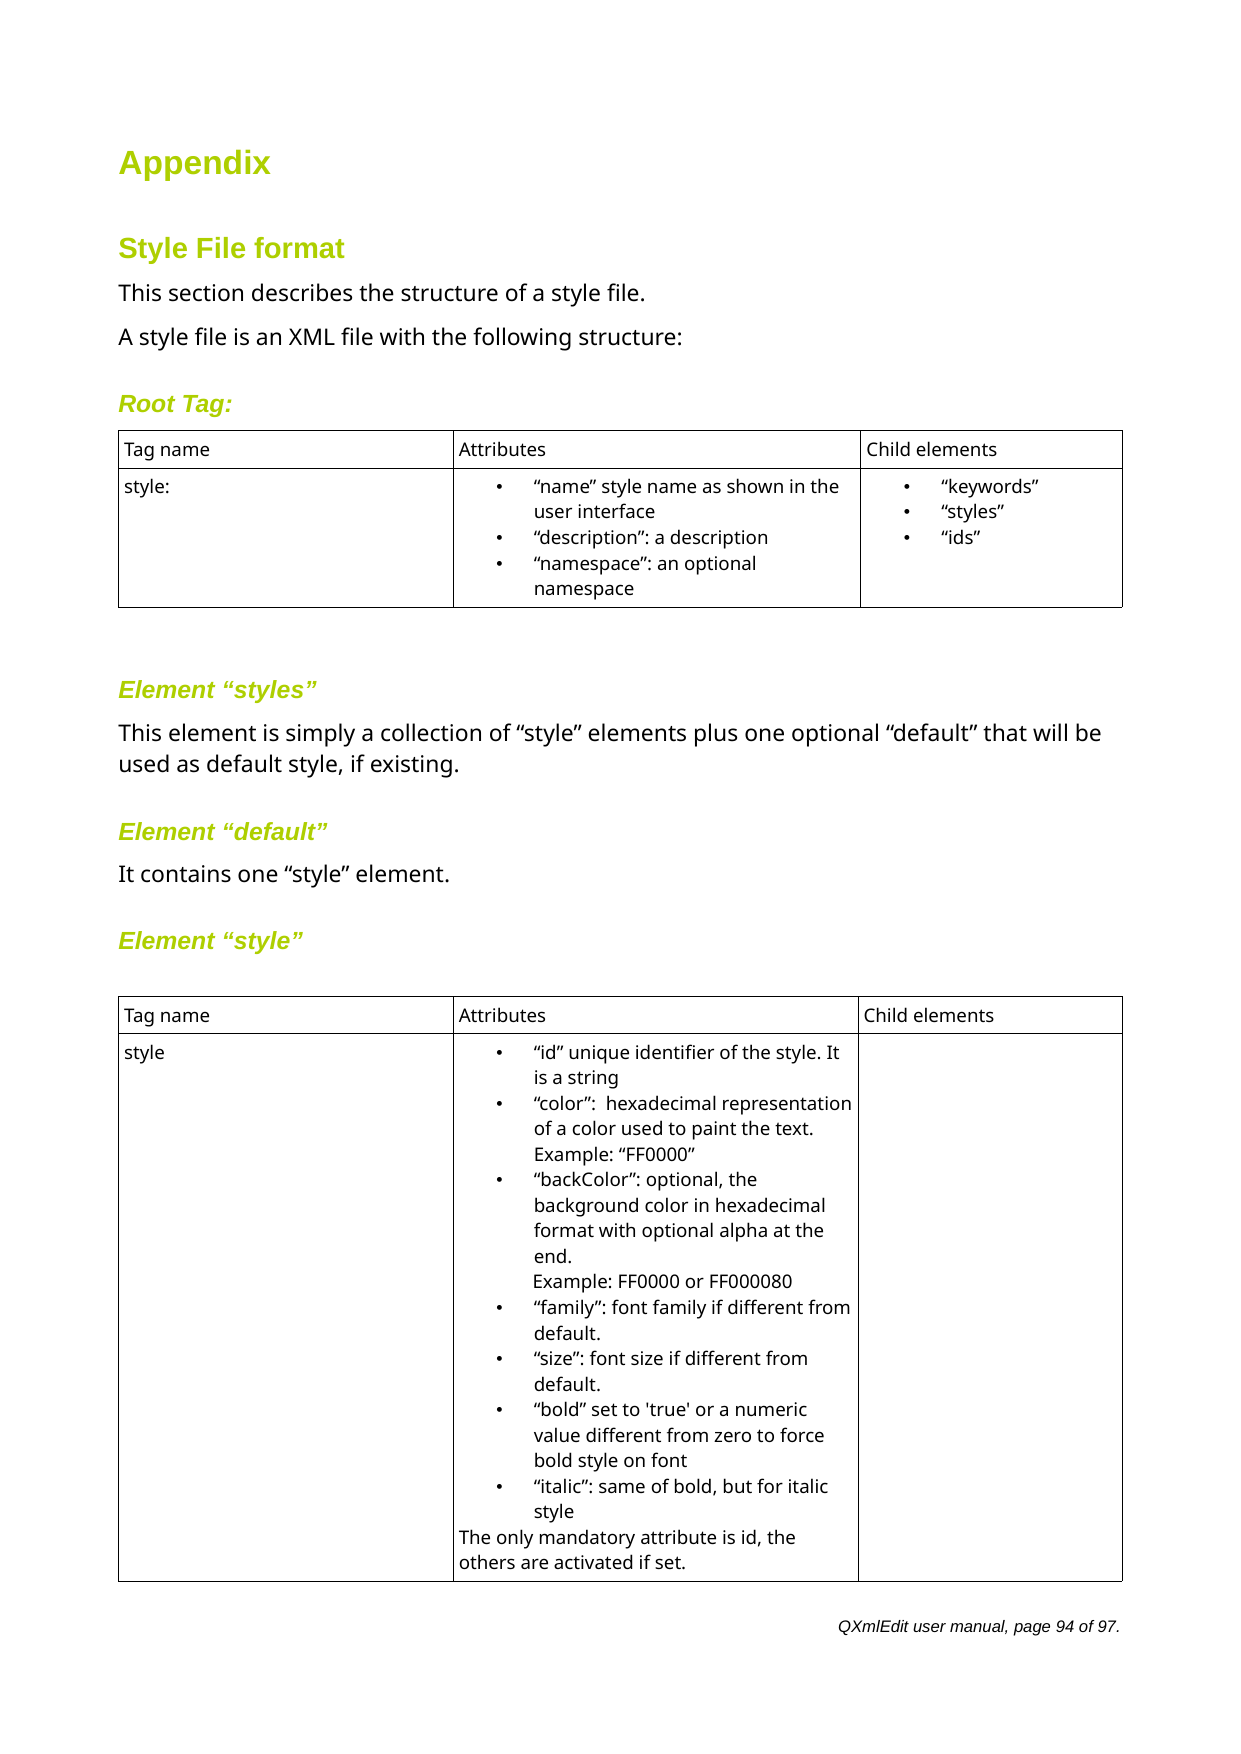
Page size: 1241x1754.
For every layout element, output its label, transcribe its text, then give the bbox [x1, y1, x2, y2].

table_header Tag name [119, 997, 453, 1033]
subtitle Style File format [118, 231, 1122, 264]
table_header Child elements [861, 431, 1122, 467]
subtitle Element “style” [118, 926, 1122, 955]
table_header Attributes [454, 997, 858, 1033]
subtitle Element “default” [118, 817, 1122, 845]
table_cell style [119, 1034, 453, 1581]
table_cell style: [119, 469, 453, 607]
table_header Attributes [454, 431, 860, 467]
text A style file is an XML file with the following structure: [118, 321, 1122, 352]
table_cell [859, 1034, 1122, 1581]
subtitle Element “styles” [118, 676, 1122, 704]
subtitle Root Tag: [118, 389, 1122, 418]
table_cell “id” unique identifier of the style. It is a string “color”: hexadecimal representation of a color used to paint the text. Example: “FF0000” “backColor”: optional, the background color in hexadecimal format with optional alpha at the end. Example: FF0000 or FF000080 “family”: font family if different from default. “size”: font size if different from default. “bold” set to 'true' or a numeric value different from zero to force bold style on font “italic”: same of bold, but for italic style The only mandatory attribute is id, the others are activated if set. [454, 1034, 858, 1581]
text This section describes the structure of a style file. [118, 277, 1122, 308]
text It contains one “style” element. [118, 858, 1122, 889]
table_cell “name” style name as shown in the user interface “description”: a description “namespace”: an optional namespace [454, 469, 860, 607]
table_header Tag name [119, 431, 453, 467]
text This element is simply a collection of “style” elements plus one optional “default” that will be used as default style, if existing. [118, 717, 1122, 779]
table_cell “keywords” “styles” “ids” [861, 469, 1122, 607]
table_header Child elements [859, 997, 1122, 1033]
subtitle Appendix [118, 143, 1122, 182]
